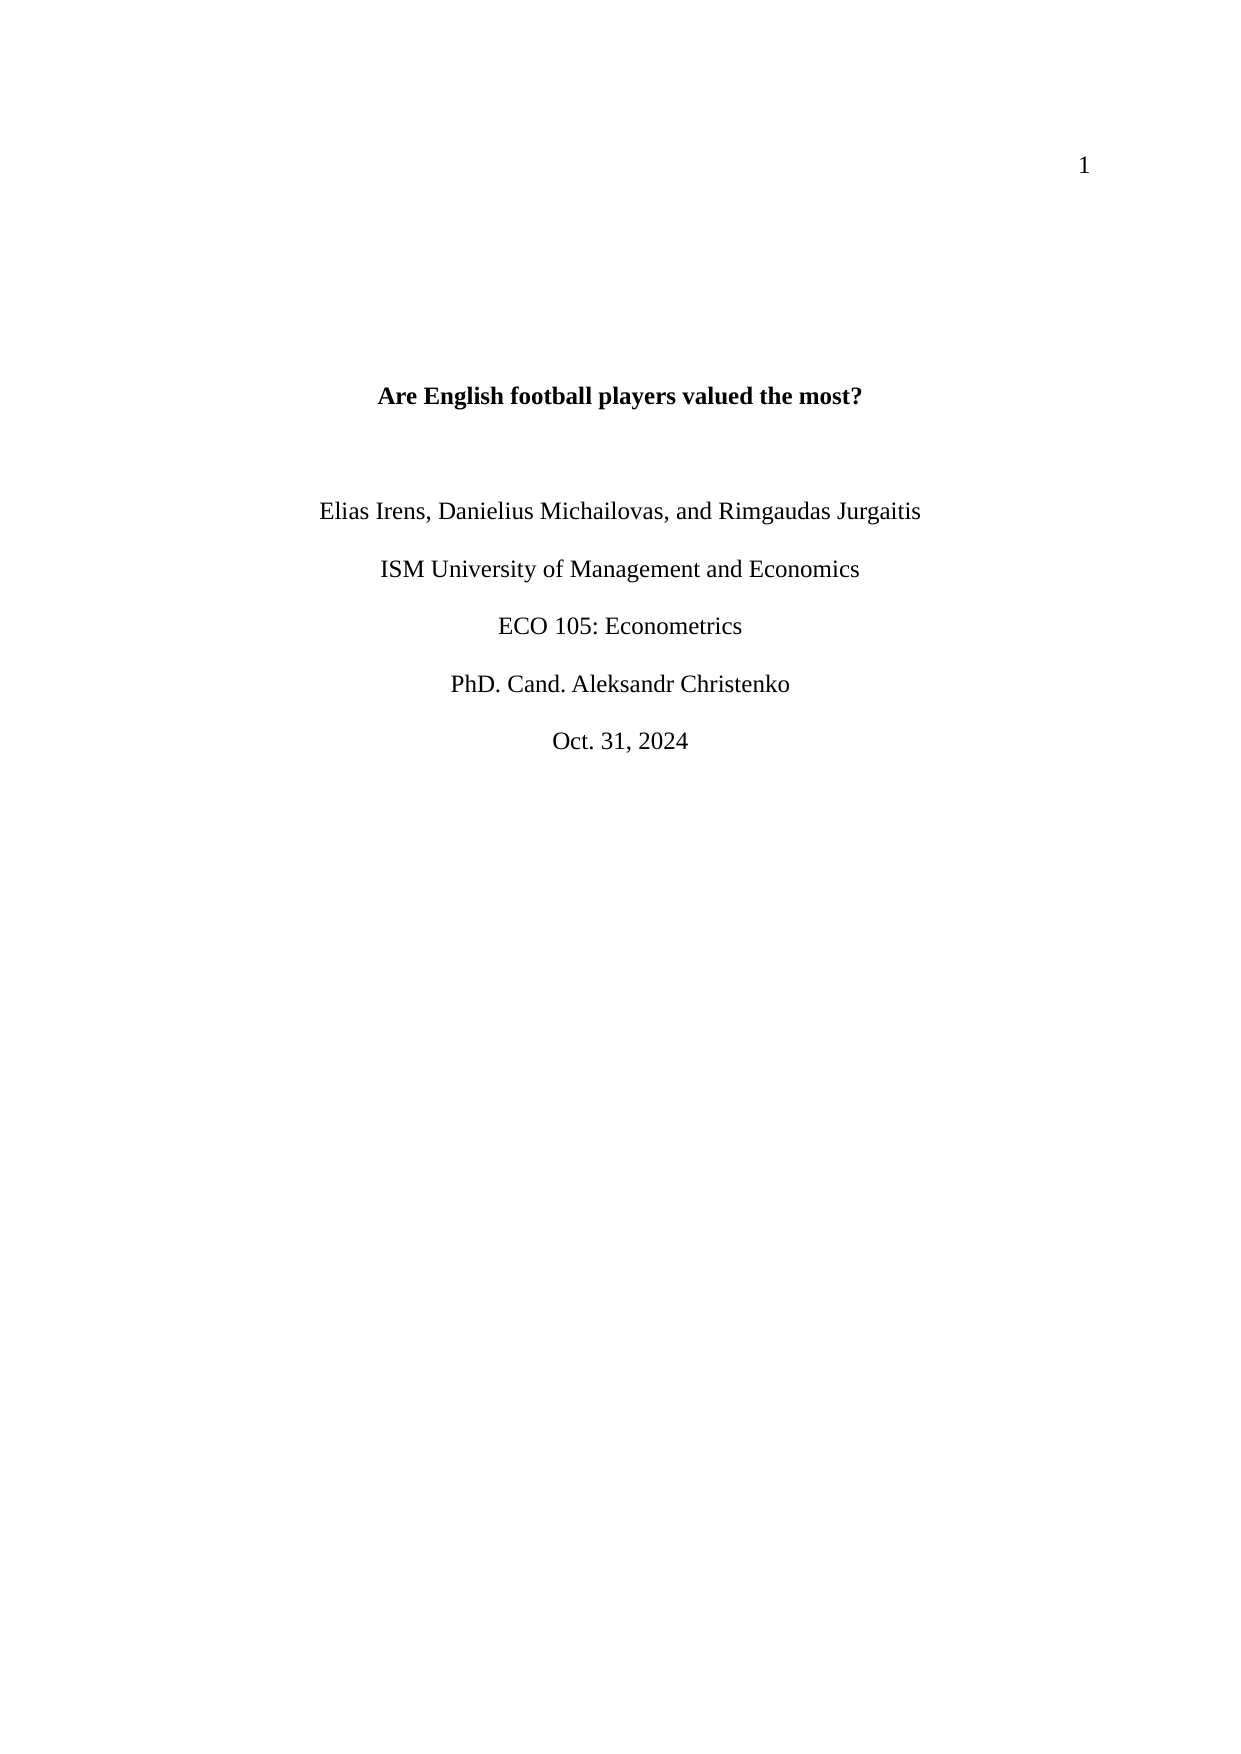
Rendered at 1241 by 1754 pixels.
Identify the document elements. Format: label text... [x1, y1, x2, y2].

text Elias Irens, Danielius Michailovas, and Rimgaudas Jurgaitis [150, 496, 1090, 525]
text ISM University of Management and Economics [150, 554, 1090, 583]
text PhD. Cand. Aleksandr Christenko [150, 669, 1090, 698]
text Are English football players valued the most? [150, 381, 1090, 410]
text ECO 105: Econometrics [150, 611, 1090, 640]
text Oct. 31, 2024 [150, 726, 1090, 755]
